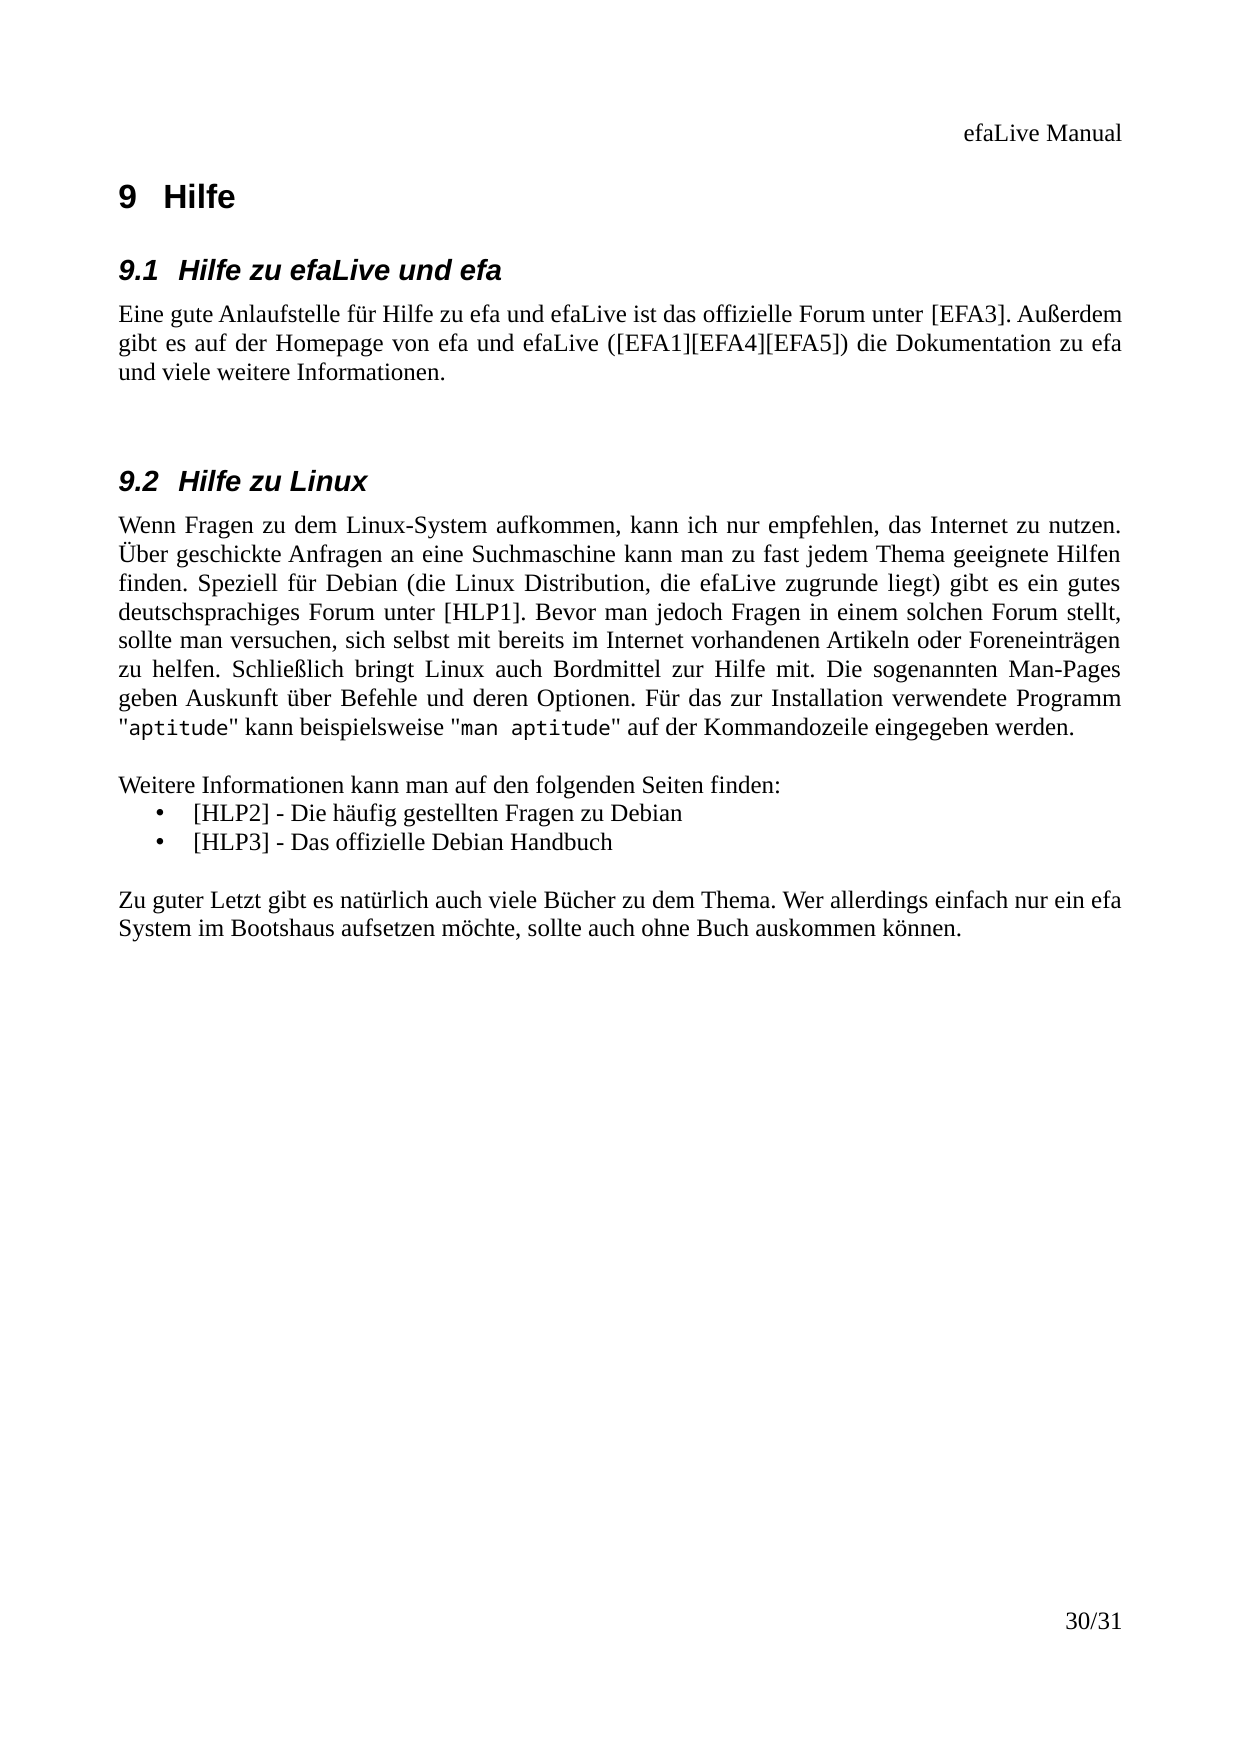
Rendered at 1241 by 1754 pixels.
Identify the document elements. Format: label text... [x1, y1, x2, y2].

list [HLP2] - Die häufig gestellten Fragen zu Debian [156, 798, 1122, 827]
text Eine gute Anlaufstelle für Hilfe zu efa und efaLive ist das offizielle Forum unter [EFA3]. Außerdem gibt es auf der Homepage von efa und efaLive ([EFA1][EFA4][EFA5]) die Dokumentation zu efa und viele weitere Informationen. [118, 299, 1122, 386]
text Zu guter Letzt gibt es natürlich auch viele Bücher zu dem Thema. Wer allerdings einfach nur ein efa System im Bootshaus aufsetzen möchte, sollte auch ohne Buch auskommen können. [118, 885, 1122, 942]
subtitle Hilfe zu Linux [118, 464, 1122, 498]
text Wenn Fragen zu dem Linux-System aufkommen, kann ich nur empfehlen, das Internet zu nutzen. Über geschickte Anfragen an eine Suchmaschine kann man zu fast jedem Thema geeignete Hilfen finden. Speziell für Debian (die Linux Distribution, die efaLive zugrunde liegt) gibt es ein gutes deutschsprachiges Forum unter [HLP1]. Bevor man jedoch Fragen in einem solchen Forum stellt, sollte man versuchen, sich selbst mit bereits im Internet vorhandenen Artikeln oder Foreneinträgen zu helfen. Schließlich bringt Linux auch Bordmittel zur Hilfe mit. Die sogenannten Man-Pages geben Auskunft über Befehle und deren Optionen. Für das zur Installation verwendete Programm "aptitude" kann beispielsweise "man aptitude" auf der Kommandozeile eingegeben werden. [118, 510, 1122, 741]
list [HLP3] - Das offizielle Debian Handbuch [156, 827, 1122, 856]
subtitle Hilfe [118, 177, 1122, 216]
subtitle Hilfe zu efaLive und efa [118, 253, 1122, 287]
text Weitere Informationen kann man auf den folgenden Seiten finden: [118, 770, 1122, 798]
